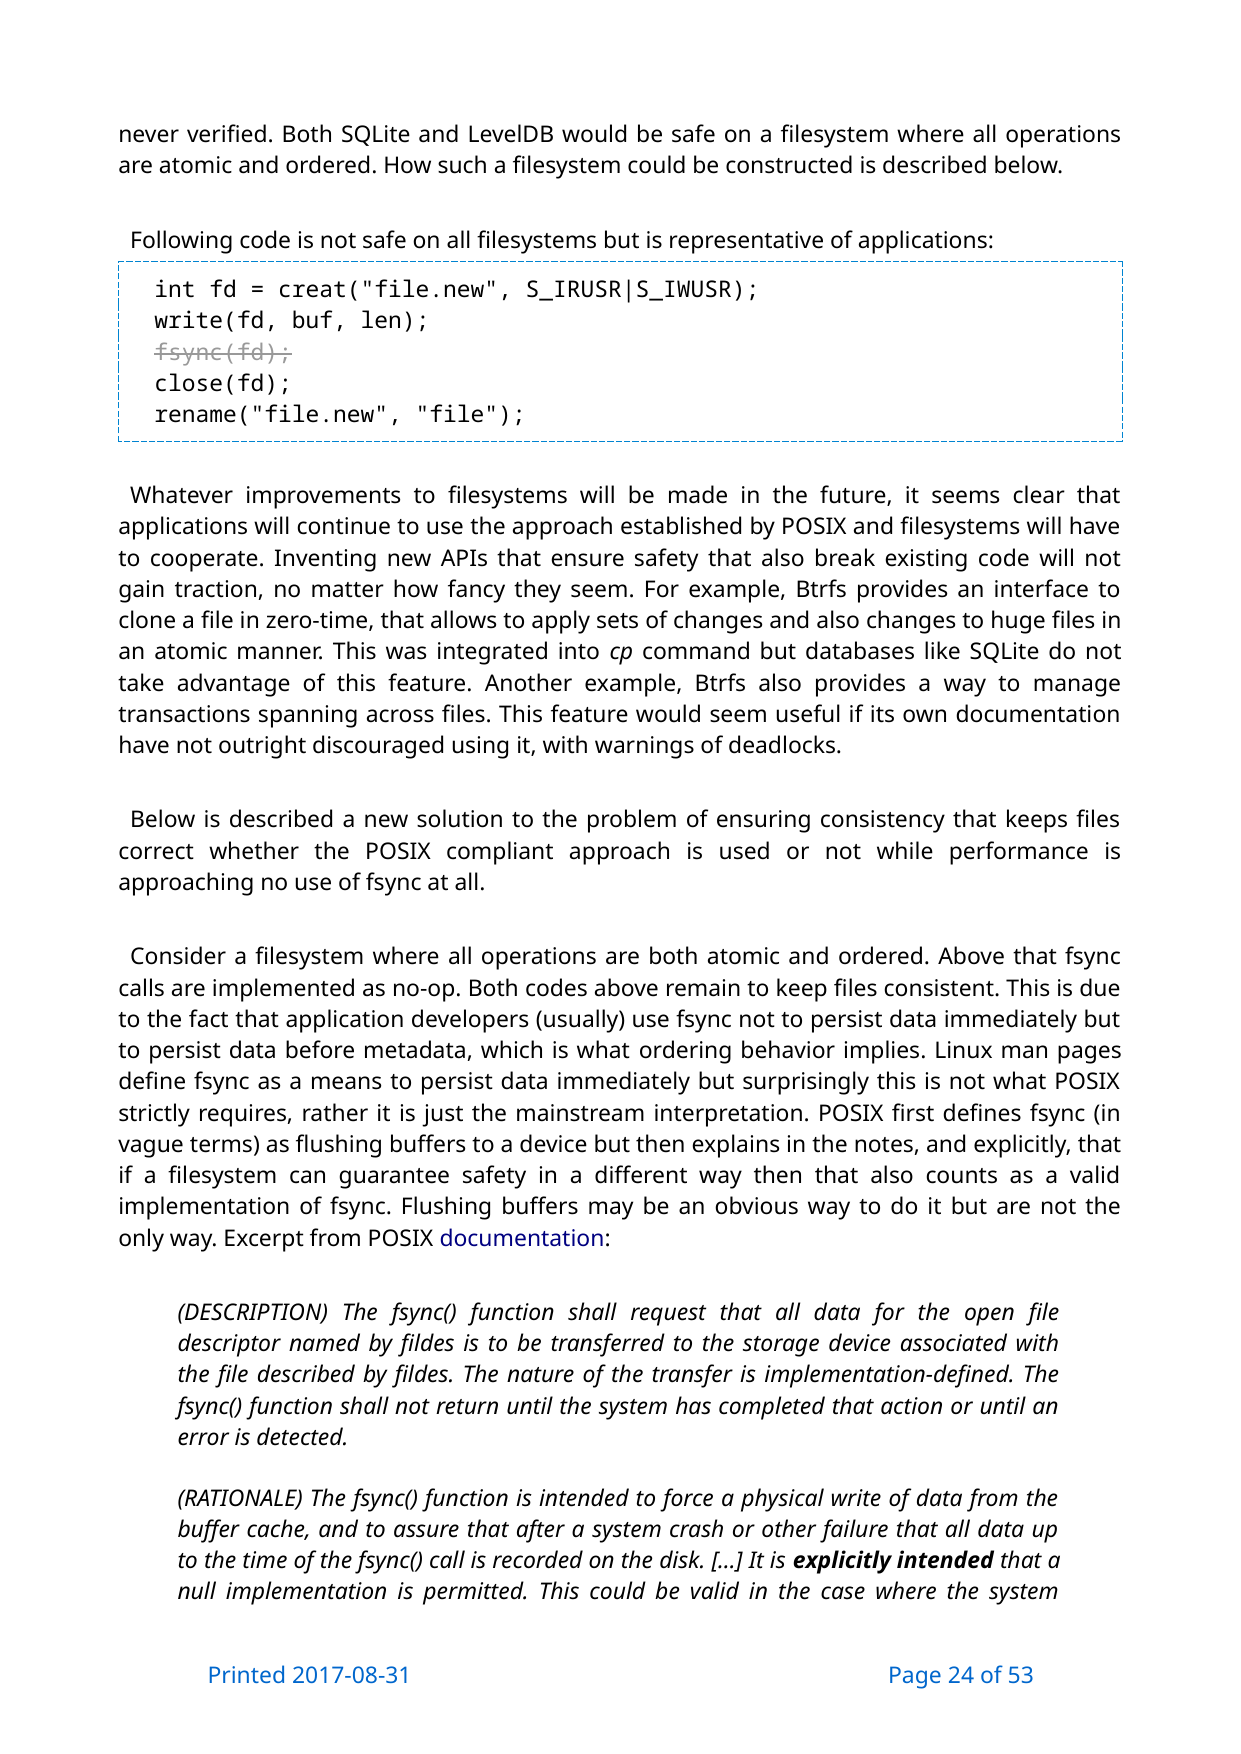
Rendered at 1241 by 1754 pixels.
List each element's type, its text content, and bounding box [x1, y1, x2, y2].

text (DESCRIPTION) The fsync() function shall request that all data for the open file descriptor named by fildes is to be transferred to the storage device associated with the file described by fildes. The nature of the transfer is implementation-defined. The fsync() function shall not return until the system has completed that action or until an error is detected. [177, 1296, 1063, 1452]
text write(fd, buf, len); [118, 292, 1122, 323]
text Following code is not safe on all filesystems but is representative of applications: [118, 224, 1122, 255]
text int fd = creat("file.new", S_IRUSR|S_IWUSR); [118, 261, 1122, 292]
text Consider a filesystem where all operations are both atomic and ordered. Above that fsync calls are implemented as no-op. Both codes above remain to keep files consistent. This is due to the fact that application developers (usually) use fsync not to persist data immediately but to persist data before metadata, which is what ordering behavior implies. Linux man pages define fsync as a means to persist data immediately but surprisingly this is not what POSIX strictly requires, rather it is just the mainstream interpretation. POSIX first defines fsync (in vague terms) as flushing buffers to a device but then explains in the notes, and explicitly, that if a filesystem can guarantee safety in a different way then that also counts as a valid implementation of fsync. Flushing buffers may be an obvious way to do it but are not the only way. Excerpt from POSIX documentation: [118, 940, 1122, 1253]
text close(fd); [118, 355, 1122, 386]
text Below is described a new solution to the problem of ensuring consistency that keeps files correct whether the POSIX compliant approach is used or not while performance is approaching no use of fsync at all. [118, 803, 1122, 897]
text Whatever improvements to filesystems will be made in the future, it seems clear that applications will continue to use the approach established by POSIX and filesystems will have to cooperate. Inventing new APIs that ensure safety that also break existing code will not gain traction, no matter how fancy they seem. For example, Btrfs provides an interface to clone a file in zero-time, that allows to apply sets of changes and also changes to huge files in an atomic manner. This was integrated into cp command but databases like SQLite do not take advantage of this feature. Another example, Btrfs also provides a way to manage transactions spanning across files. This feature would seem useful if its own documentation have not outright discouraged using it, with warnings of deadlocks. [118, 479, 1122, 760]
text (RATIONALE) The fsync() function is intended to force a physical write of data from the buffer cache, and to assure that after a system crash or other failure that all data up to the time of the fsync() call is recorded on the disk. […] It is explicitly intended that a null implementation is permitted. This could be valid in the case where the system [177, 1482, 1063, 1607]
text rename("file.new", "file"); [118, 386, 1122, 442]
text never verified. Both SQLite and LevelDB would be safe on a filesystem where all operations are atomic and ordered. How such a filesystem could be constructed is described below. [118, 118, 1122, 181]
text fsync(fd); [118, 323, 1122, 355]
